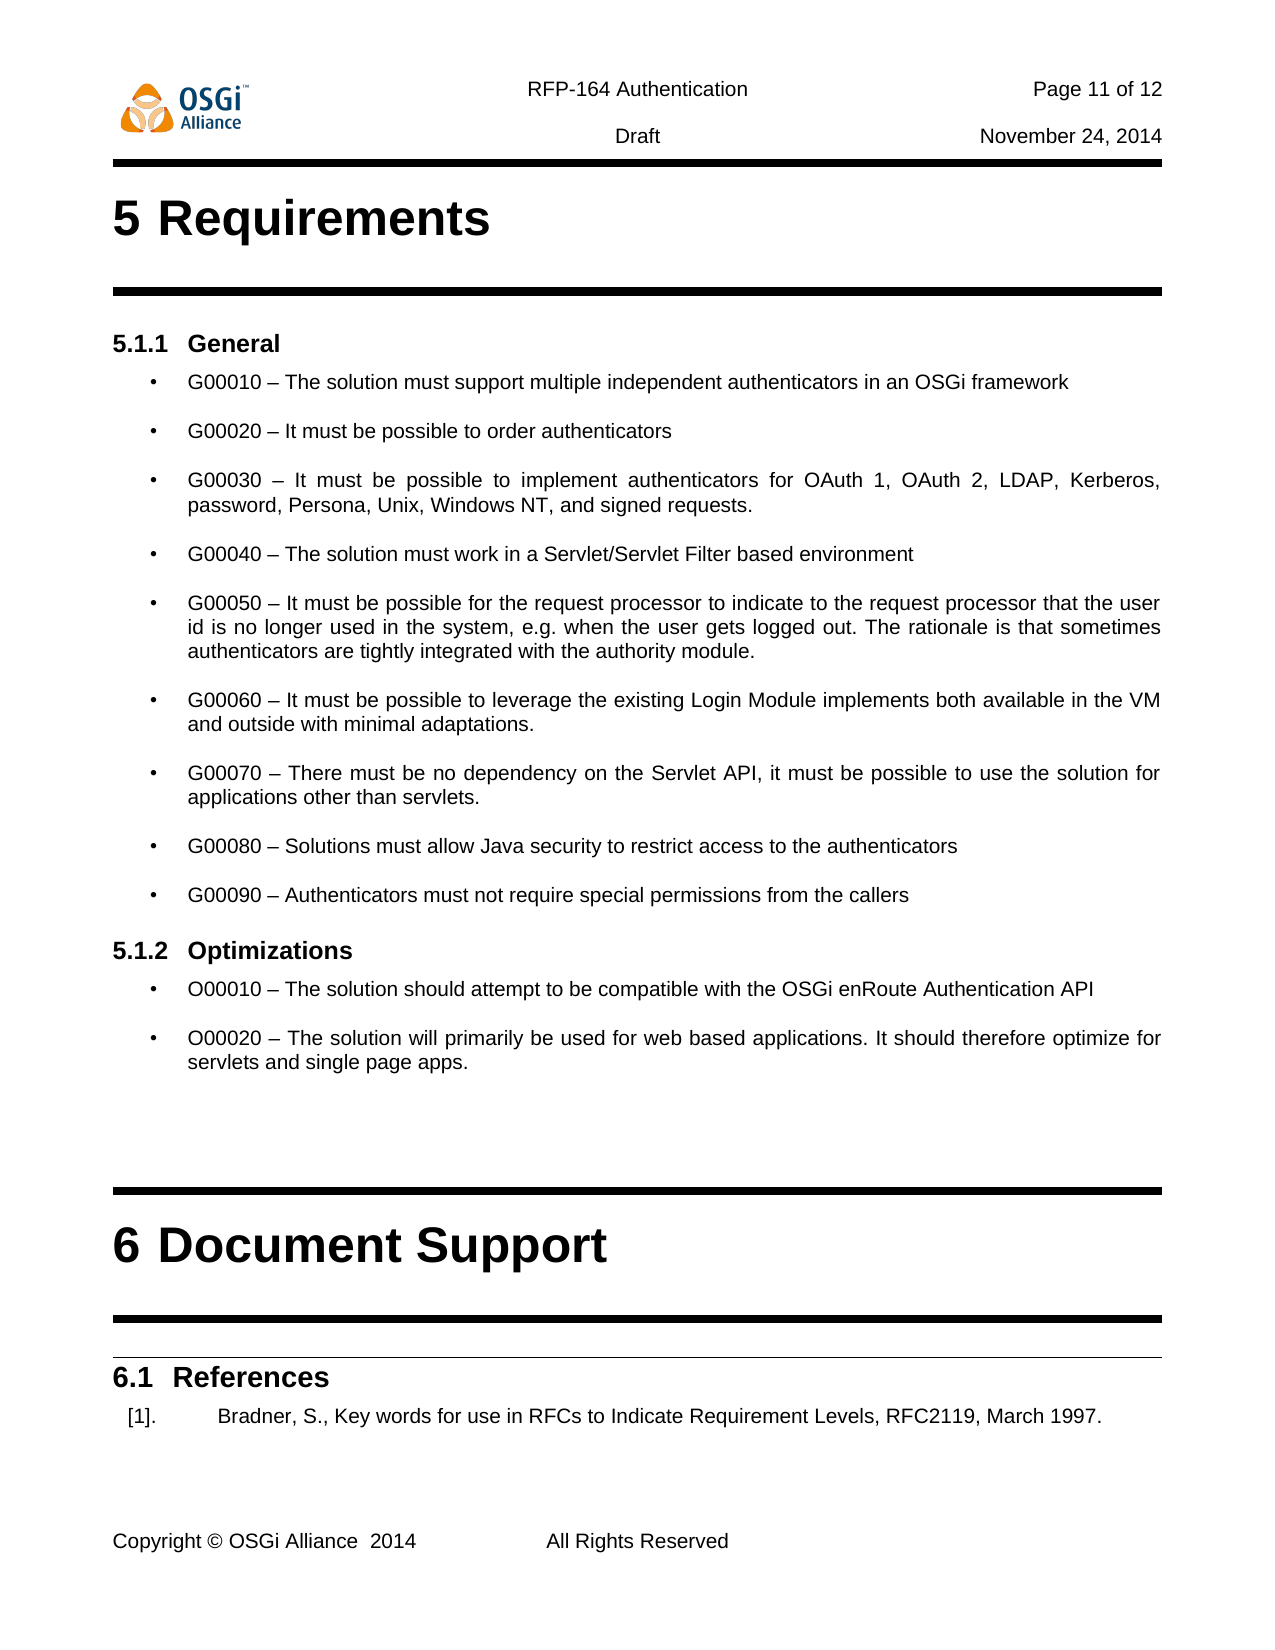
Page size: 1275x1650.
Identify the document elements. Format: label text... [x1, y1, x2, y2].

subtitle Document Support [112, 1188, 1162, 1323]
list G00010 – The solution must support multiple independent authenticators in an OSGi framework [150, 370, 1162, 394]
list G00090 – Authenticators must not require special permissions from the callers [150, 882, 1162, 907]
subtitle Optimizations [112, 936, 1162, 964]
list G00050 – It must be possible for the request processor to indicate to the request processor that the user id is no longer used in the system, e.g. when the user gets logged out. The rationale is that sometimes authenticators are tightly integrated with the authority module. [150, 590, 1162, 662]
subtitle Requirements [112, 160, 1162, 296]
list G00070 – There must be no dependency on the Servlet API, it must be possible to use the solution for applications other than servlets. [150, 760, 1162, 808]
subtitle General [112, 329, 1162, 358]
picture [113, 76, 257, 140]
list O00020 – The solution will primarily be used for web based applications. It should therefore optimize for servlets and single page apps. [150, 1026, 1162, 1074]
list G00060 – It must be possible to leverage the existing Login Module implements both available in the VM and outside with minimal adaptations. [150, 687, 1162, 735]
list G00030 – It must be possible to implement authenticators for OAuth 1, OAuth 2, LDAP, Kerberos, password, Persona, Unix, Windows NT, and signed requests. [150, 468, 1162, 516]
list G00040 – The solution must work in a Servlet/Servlet Filter based environment [150, 541, 1162, 565]
list O00010 – The solution should attempt to be compatible with the OSGi enRoute Authentication API [150, 977, 1162, 1001]
list G00080 – Solutions must allow Java security to restrict access to the authenticators [150, 833, 1162, 857]
subtitle References [112, 1358, 1162, 1393]
list Bradner, S., Key words for use in RFCs to Indicate Requirement Levels, RFC2119, March 1997. [127, 1404, 1162, 1428]
list G00020 – It must be possible to order authenticators [150, 419, 1162, 443]
